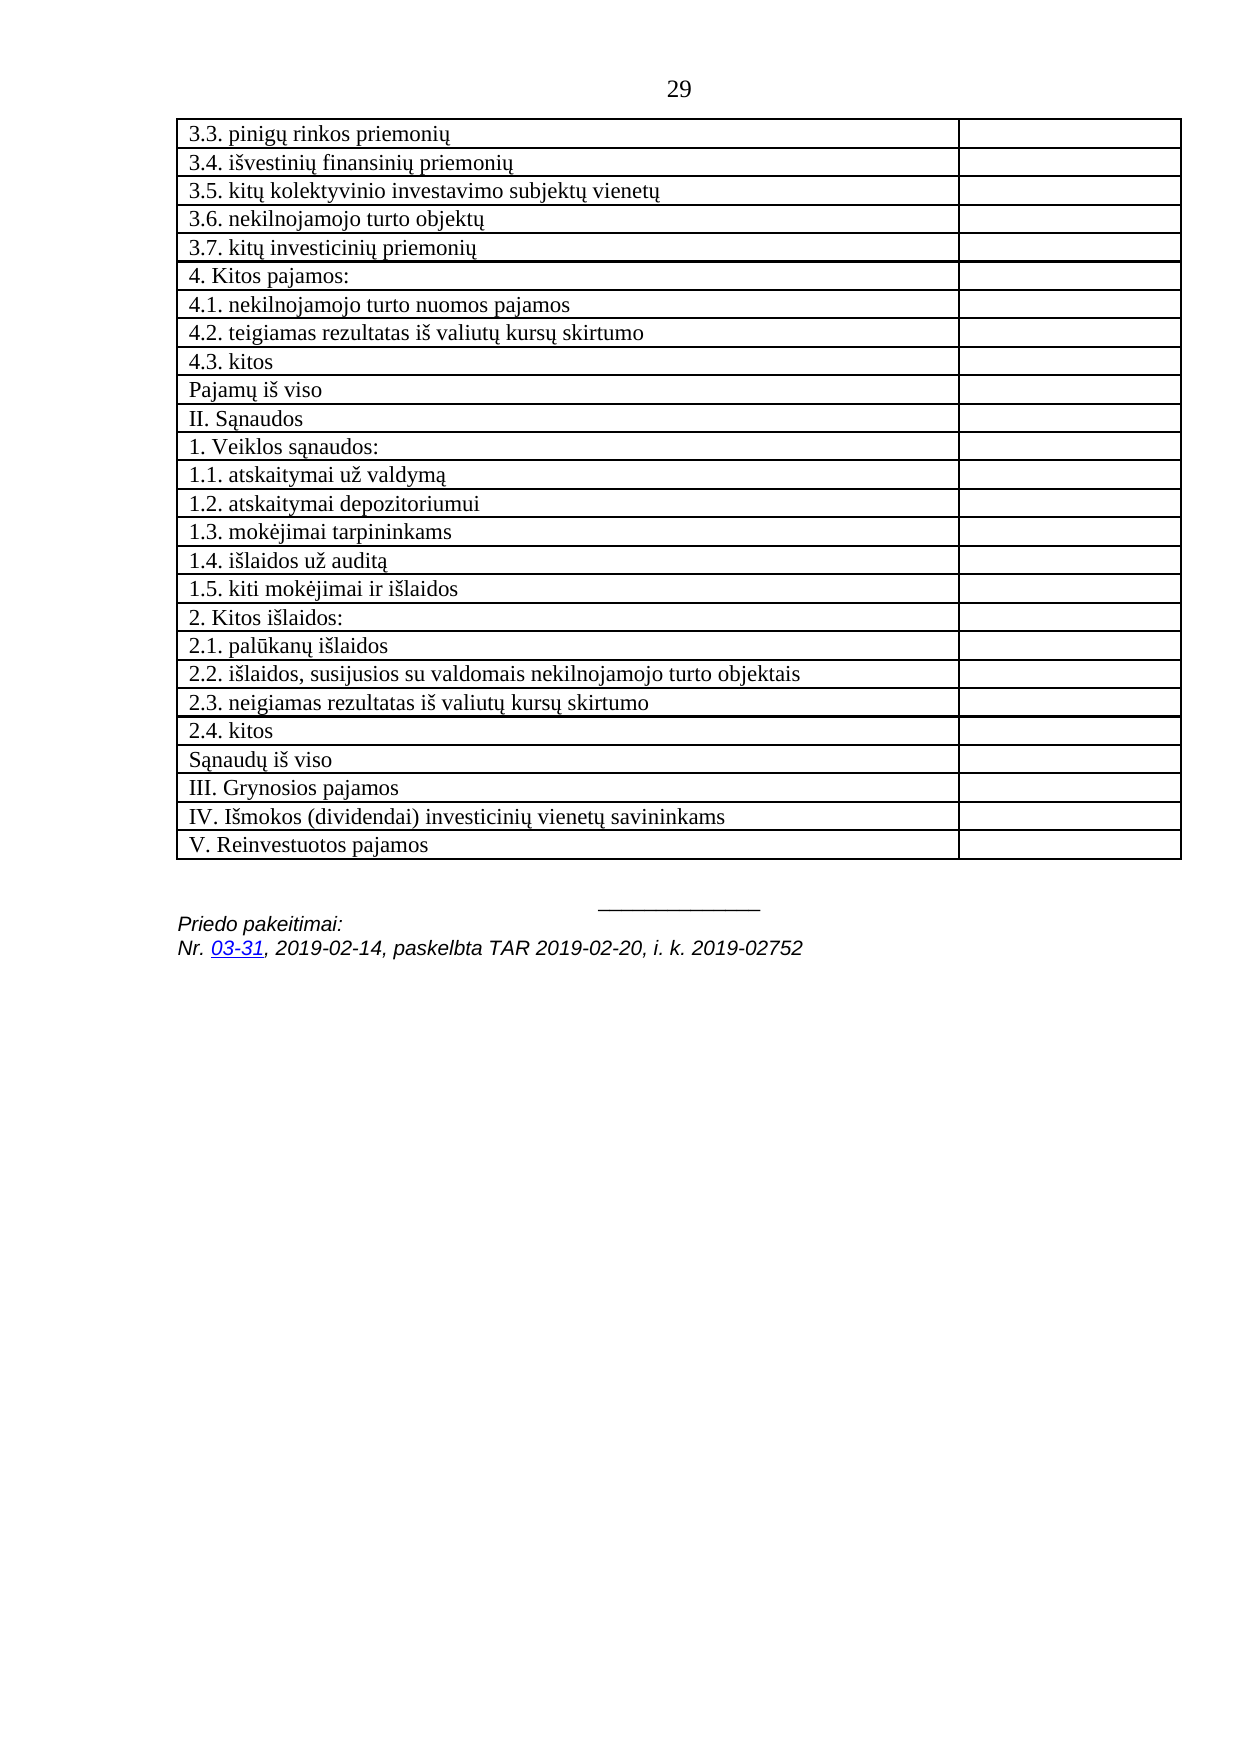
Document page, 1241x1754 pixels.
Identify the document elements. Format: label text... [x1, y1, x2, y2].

table_cell 2.3. neigiamas rezultatas iš valiutų kursų skirtumo [178, 689, 958, 715]
table_cell Pajamų iš viso [178, 376, 958, 402]
table_cell [960, 234, 1180, 260]
table_cell 2. Kitos išlaidos: [178, 604, 958, 630]
table_cell [960, 575, 1180, 602]
table_cell [960, 831, 1180, 857]
table_cell 3.4. išvestinių finansinių priemonių [178, 149, 958, 175]
table_cell [960, 718, 1180, 744]
text Nr. 03-31, 2019-02-14, paskelbta TAR 2019-02-20, i. k. 2019-02752 [177, 936, 1181, 960]
table_cell [960, 547, 1180, 573]
table_cell 1.5. kiti mokėjimai ir išlaidos [178, 575, 958, 602]
text ______________ [177, 888, 1181, 912]
table_cell III. Grynosios pajamos [178, 774, 958, 801]
table_cell [960, 206, 1180, 232]
table_cell [960, 376, 1180, 402]
table_cell [960, 120, 1180, 147]
table_cell 4. Kitos pajamos: [178, 263, 958, 289]
table_cell [960, 461, 1180, 488]
table_cell [960, 490, 1180, 516]
table_cell 1.4. išlaidos už auditą [178, 547, 958, 573]
table_cell [960, 518, 1180, 545]
table_cell 3.7. kitų investicinių priemonių [178, 234, 958, 260]
table_cell [960, 604, 1180, 630]
text Priedo pakeitimai: [177, 912, 1181, 936]
table_cell 3.3. pinigų rinkos priemonių [178, 120, 958, 147]
table_cell IV. Išmokos (dividendai) investicinių vienetų savininkams [178, 803, 958, 829]
table_cell V. Reinvestuotos pajamos [178, 831, 958, 857]
table_cell 2.4. kitos [178, 718, 958, 744]
table_cell [960, 319, 1180, 346]
table_cell [960, 661, 1180, 687]
table_cell II. Sąnaudos [178, 405, 958, 431]
table_cell 1.1. atskaitymai už valdymą [178, 461, 958, 488]
table_cell [960, 689, 1180, 715]
table_cell 4.3. kitos [178, 348, 958, 374]
table_cell [960, 348, 1180, 374]
table_cell 2.2. išlaidos, susijusios su valdomais nekilnojamojo turto objektais [178, 661, 958, 687]
table_cell 4.2. teigiamas rezultatas iš valiutų kursų skirtumo [178, 319, 958, 346]
table_cell [960, 774, 1180, 801]
table_cell [960, 433, 1180, 459]
table_cell [960, 149, 1180, 175]
table_cell [960, 803, 1180, 829]
table_cell [960, 263, 1180, 289]
table_cell 4.1. nekilnojamojo turto nuomos pajamos [178, 291, 958, 317]
table_cell [960, 746, 1180, 772]
table_cell [960, 177, 1180, 203]
table_cell Sąnaudų iš viso [178, 746, 958, 772]
table_cell 3.5. kitų kolektyvinio investavimo subjektų vienetų [178, 177, 958, 203]
table_cell 1.2. atskaitymai depozitoriumui [178, 490, 958, 516]
table_cell [960, 405, 1180, 431]
table_cell [960, 291, 1180, 317]
table_cell 1. Veiklos sąnaudos: [178, 433, 958, 459]
table_cell 3.6. nekilnojamojo turto objektų [178, 206, 958, 232]
table_cell 1.3. mokėjimai tarpininkams [178, 518, 958, 545]
table_cell 2.1. palūkanų išlaidos [178, 632, 958, 658]
table_cell [960, 632, 1180, 658]
